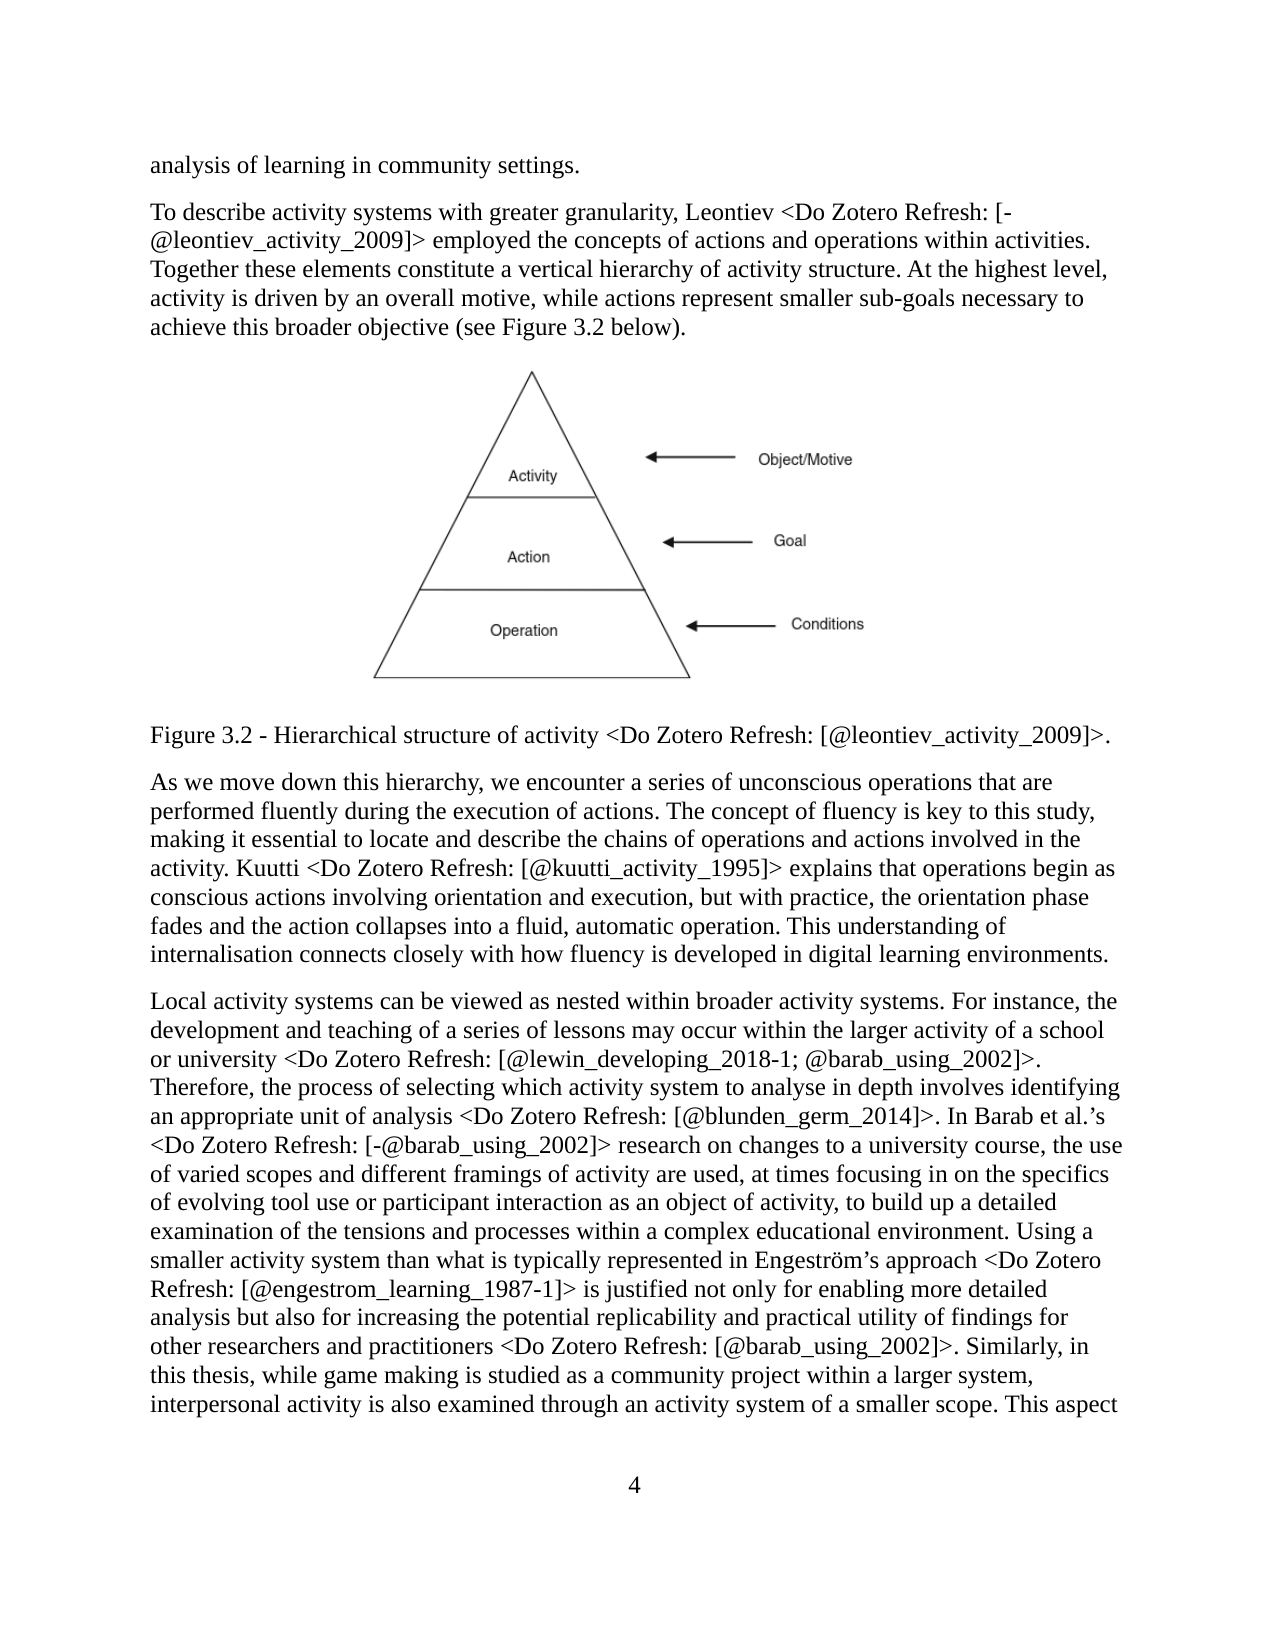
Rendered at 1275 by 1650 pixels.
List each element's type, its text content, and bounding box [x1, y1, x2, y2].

text As we move down this hierarchy, we encounter a series of unconscious operations that are performed fluently during the execution of actions. The concept of fluency is key to this study, making it essential to locate and describe the chains of operations and actions involved in the activity. Kuutti <Do Zotero Refresh: [@kuutti_activity_1995]> explains that operations begin as conscious actions involving orientation and execution, but with practice, the orientation phase fades and the action collapses into a fluid, automatic operation. This understanding of internalisation connects closely with how fluency is developed in digital learning environments. [150, 767, 1125, 968]
text Local activity systems can be viewed as nested within broader activity systems. For instance, the development and teaching of a series of lessons may occur within the larger activity of a school or university <Do Zotero Refresh: [@lewin_developing_2018-1; @barab_using_2002]>. Therefore, the process of selecting which activity system to analyse in depth involves identifying an appropriate unit of analysis <Do Zotero Refresh: [@blunden_germ_2014]>. In Barab et al.’s <Do Zotero Refresh: [-@barab_using_2002]> research on changes to a university course, the use of varied scopes and different framings of activity are used, at times focusing in on the specifics of evolving tool use or participant interaction as an object of activity, to build up a detailed examination of the tensions and processes within a complex educational environment. Using a smaller activity system than what is typically represented in Engeström’s approach <Do Zotero Refresh: [@engestrom_learning_1987-1]> is justified not only for enabling more detailed analysis but also for increasing the potential replicability and practical utility of findings for other researchers and practitioners <Do Zotero Refresh: [@barab_using_2002]>. Similarly, in this thesis, while game making is studied as a community project within a larger system, interpersonal activity is also examined through an activity system of a smaller scope. This aspect [150, 986, 1125, 1417]
text analysis of learning in community settings. [150, 150, 1125, 179]
text Figure 3.2 - Hierarchical structure of activity <Do Zotero Refresh: [@leontiev_activity_2009]>. [150, 720, 1125, 749]
text To describe activity systems with greater granularity, Leontiev <Do Zotero Refresh: [-@leontiev_activity_2009]> employed the concepts of actions and operations within activities. Together these elements constitute a vertical hierarchy of activity structure. At the highest level, activity is driven by an overall motive, while actions represent smaller sub-goals necessary to achieve this broader objective (see Figure 3.2 below). [150, 197, 1125, 340]
picture [150, 358, 930, 703]
